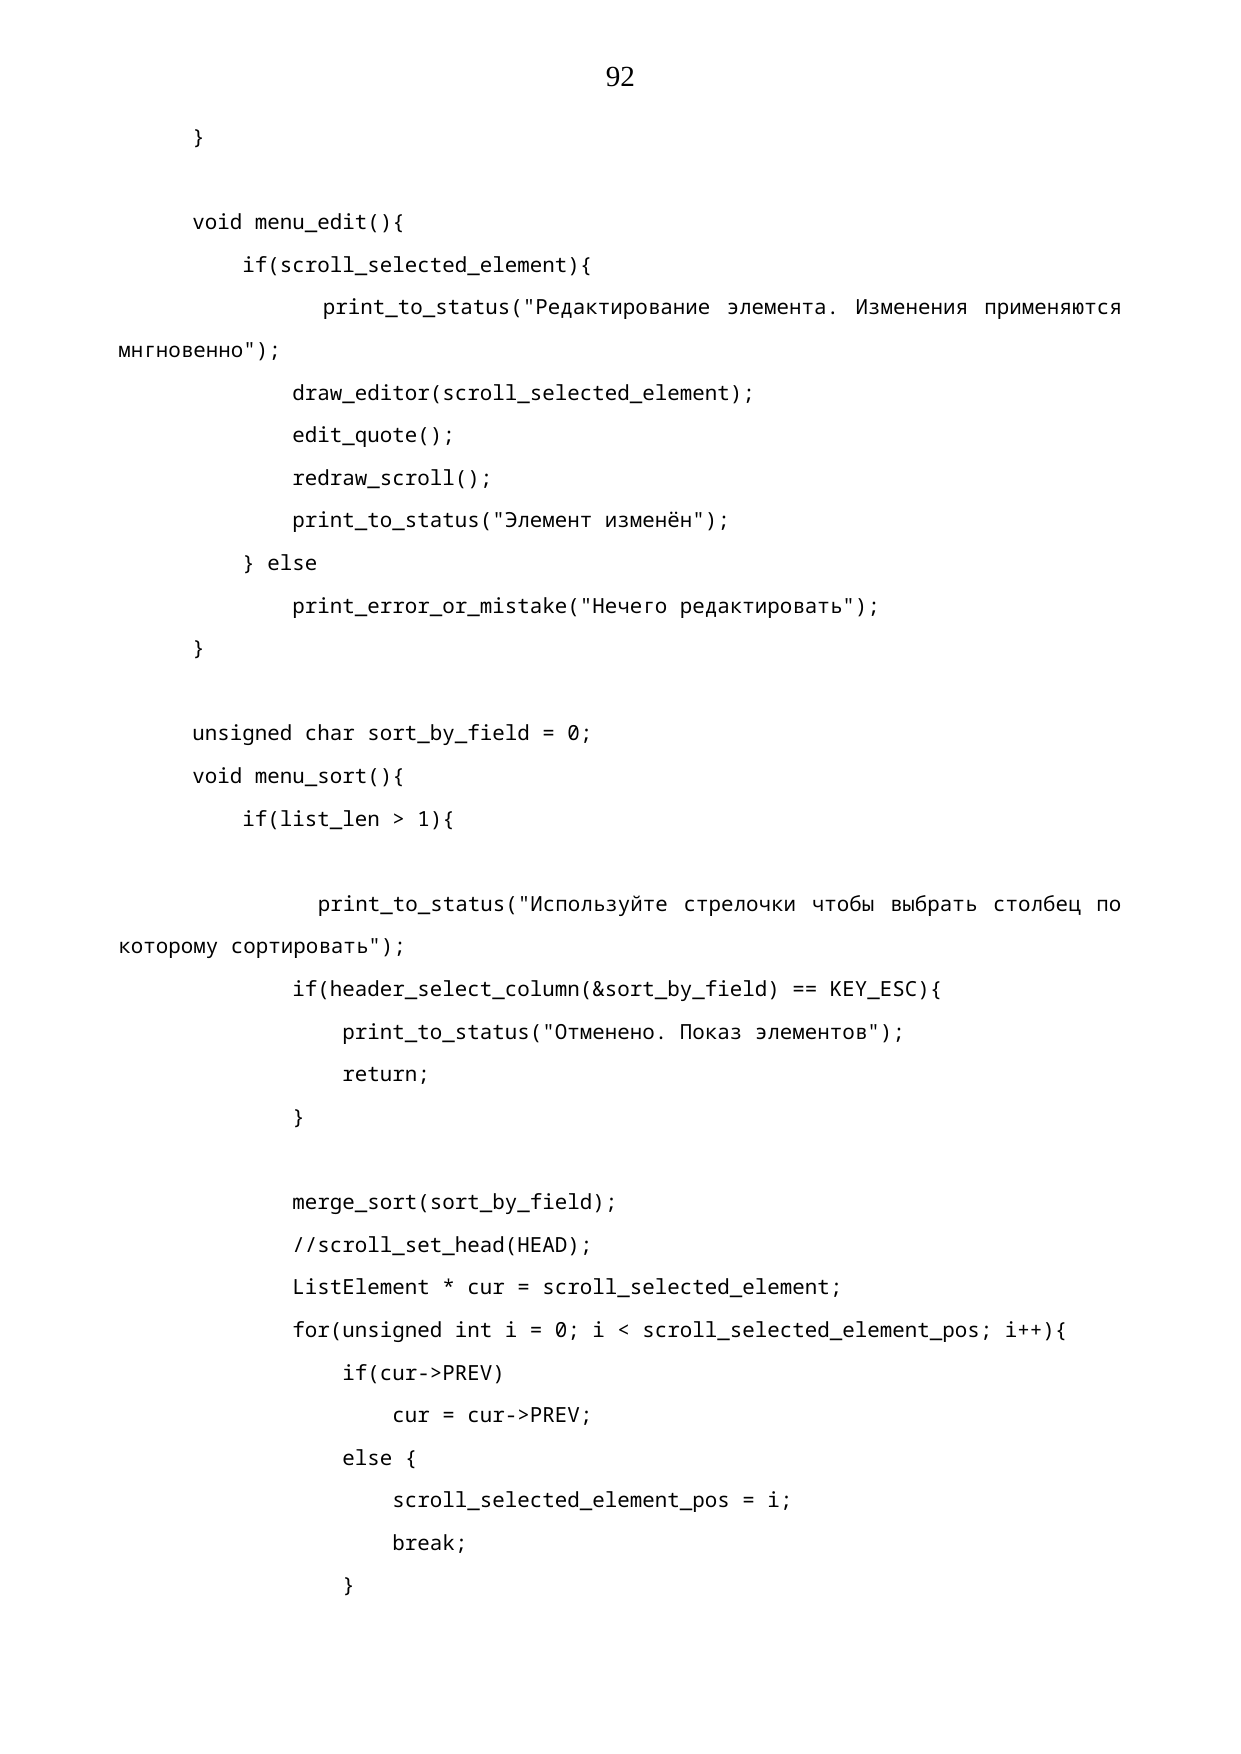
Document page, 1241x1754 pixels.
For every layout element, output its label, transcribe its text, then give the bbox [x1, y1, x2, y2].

text merge_sort(sort_by_field); [118, 1187, 1122, 1216]
text scroll_selected_element_pos = i; [118, 1485, 1122, 1514]
text } [118, 633, 1122, 662]
text } [118, 122, 1122, 151]
text if(header_select_column(&sort_by_field) == KEY_ESC){ [118, 974, 1122, 1003]
text print_to_status("Отменено. Показ элементов"); [118, 1017, 1122, 1045]
text } [118, 1571, 1122, 1599]
text } else [118, 548, 1122, 577]
text redraw_scroll(); [118, 463, 1122, 491]
text cur = cur->PREV; [118, 1400, 1122, 1429]
text if(scroll_selected_element){ [118, 250, 1122, 278]
text void menu_edit(){ [118, 207, 1122, 236]
text if(list_len > 1){ [118, 804, 1122, 832]
text break; [118, 1528, 1122, 1556]
text return; [118, 1059, 1122, 1088]
text for(unsigned int i = 0; i < scroll_selected_element_pos; i++){ [118, 1315, 1122, 1343]
text draw_editor(scroll_selected_element); [118, 378, 1122, 406]
text } [118, 1102, 1122, 1130]
text ListElement * cur = scroll_selected_element; [118, 1272, 1122, 1301]
text print_error_or_mistake("Нечего редактировать"); [118, 591, 1122, 619]
text else { [118, 1443, 1122, 1471]
text print_to_status("Элемент изменён"); [118, 506, 1122, 534]
text //scroll_set_head(HEAD); [118, 1230, 1122, 1258]
text print_to_status("Редактирование элемента. Изменения применяются мнгновенно"); [118, 292, 1122, 363]
text void menu_sort(){ [118, 761, 1122, 789]
text print_to_status("Используйте стрелочки чтобы выбрать столбец по которому сортировать"); [118, 889, 1122, 960]
text edit_quote(); [118, 420, 1122, 449]
text unsigned char sort_by_field = 0; [118, 718, 1122, 747]
text if(cur->PREV) [118, 1358, 1122, 1386]
